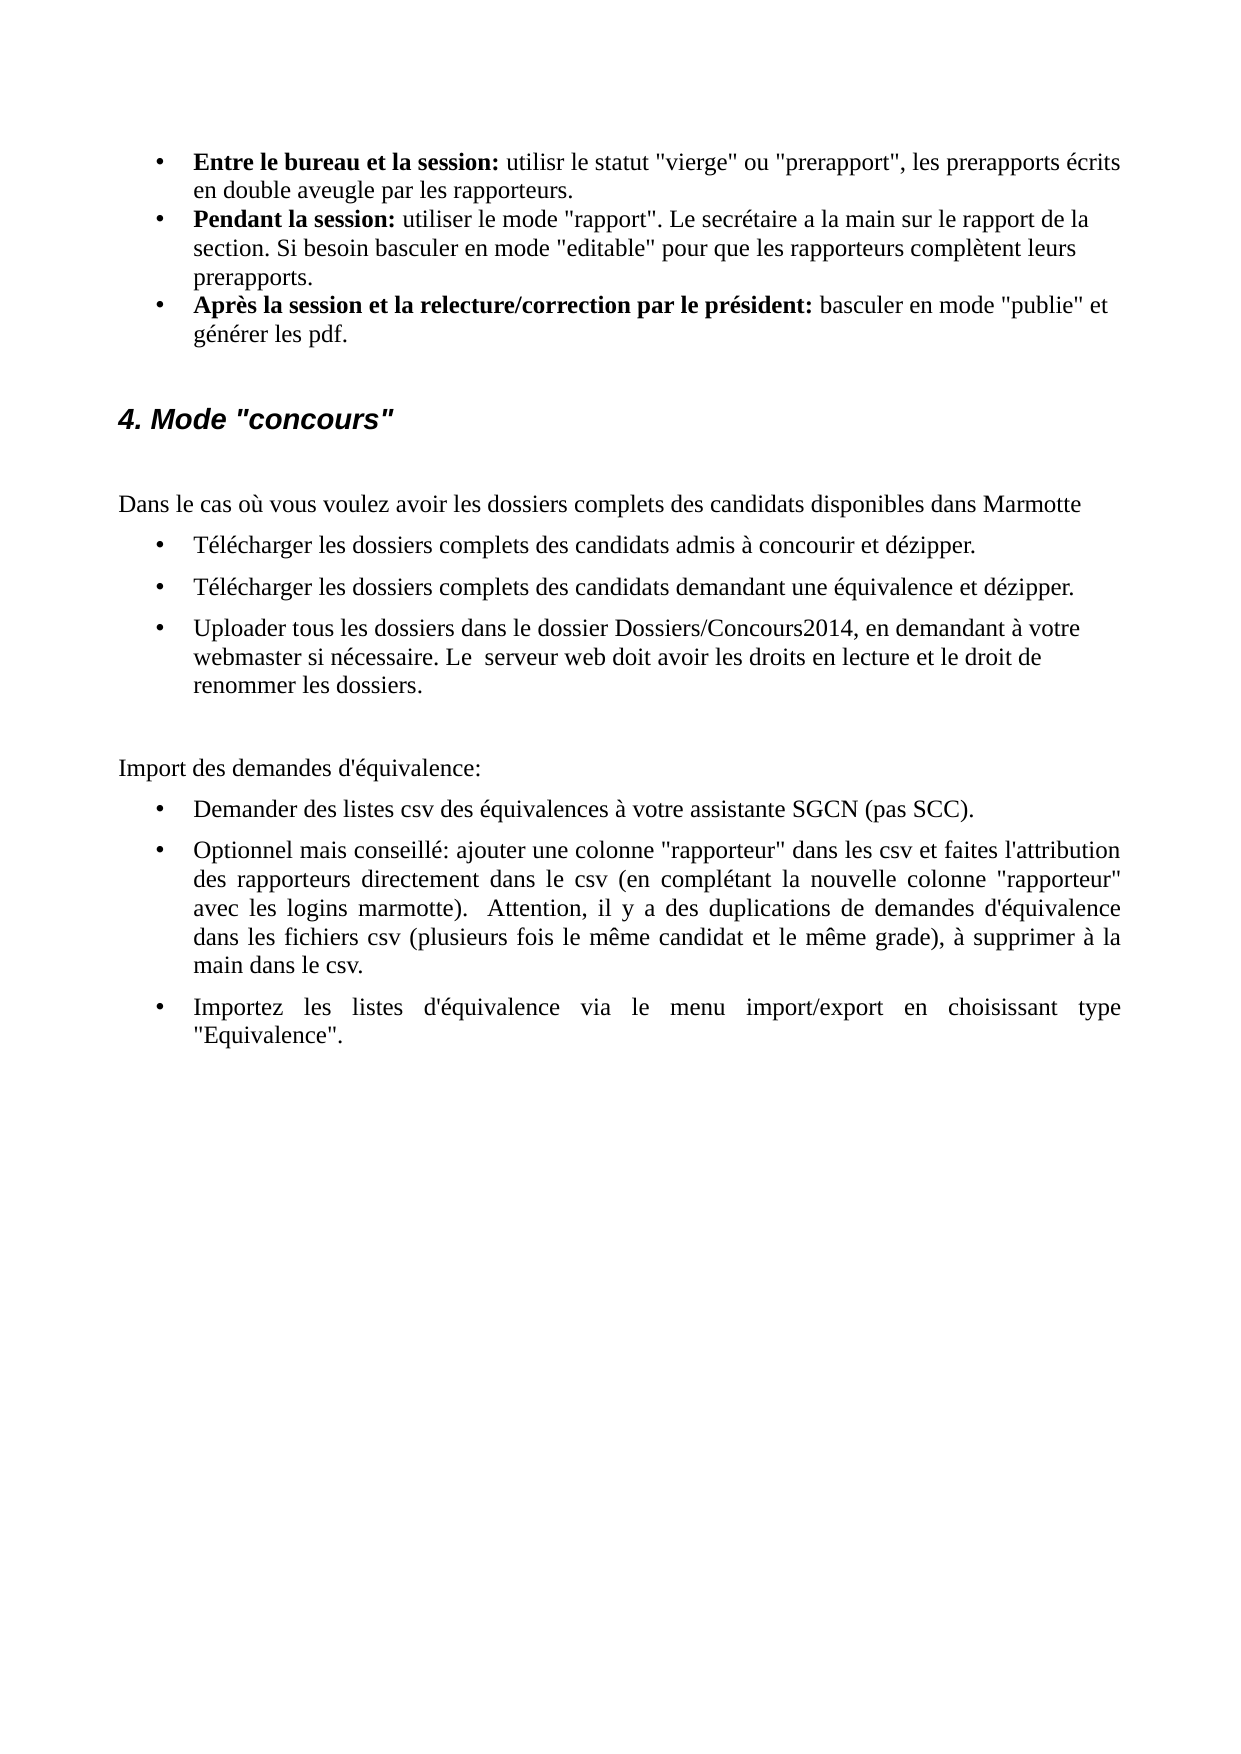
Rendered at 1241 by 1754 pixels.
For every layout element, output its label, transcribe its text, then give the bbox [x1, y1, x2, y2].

subtitle 4. Mode "concours" [118, 402, 1122, 435]
list Télécharger les dossiers complets des candidats demandant une équivalence et dézipper. [156, 572, 1122, 600]
list Entre le bureau et la session: utilisr le statut "vierge" ou "prerapport", les prerapports écrits en double aveugle par les rapporteurs. [156, 147, 1122, 204]
list Pendant la session: utiliser le mode "rapport". Le secrétaire a la main sur le rapport de la section. Si besoin basculer en mode "editable" pour que les rapporteurs complètent leurs prerapports. [156, 204, 1122, 291]
list Après la session et la relecture/correction par le président: basculer en mode "publie" et générer les pdf. [156, 291, 1122, 348]
text Dans le cas où vous voulez avoir les dossiers complets des candidats disponibles dans Marmotte [118, 489, 1122, 518]
list Uploader tous les dossiers dans le dossier Dossiers/Concours2014, en demandant à votre webmaster si nécessaire. Le serveur web doit avoir les droits en lecture et le droit de renommer les dossiers. [156, 613, 1122, 699]
text Import des demandes d'équivalence: [118, 753, 1122, 782]
list Optionnel mais conseillé: ajouter une colonne "rapporteur" dans les csv et faites l'attribution des rapporteurs directement dans le csv (en complétant la nouvelle colonne "rapporteur" avec les logins marmotte). Attention, il y a des duplications de demandes d'équivalence dans les fichiers csv (plusieurs fois le même candidat et le même grade), à supprimer à la main dans le csv. [156, 835, 1122, 979]
list Télécharger les dossiers complets des candidats admis à concourir et dézipper. [156, 530, 1122, 559]
list Demander des listes csv des équivalences à votre assistante SGCN (pas SCC). [156, 794, 1122, 823]
list Importez les listes d'équivalence via le menu import/export en choisissant type "Equivalence". [156, 992, 1122, 1049]
